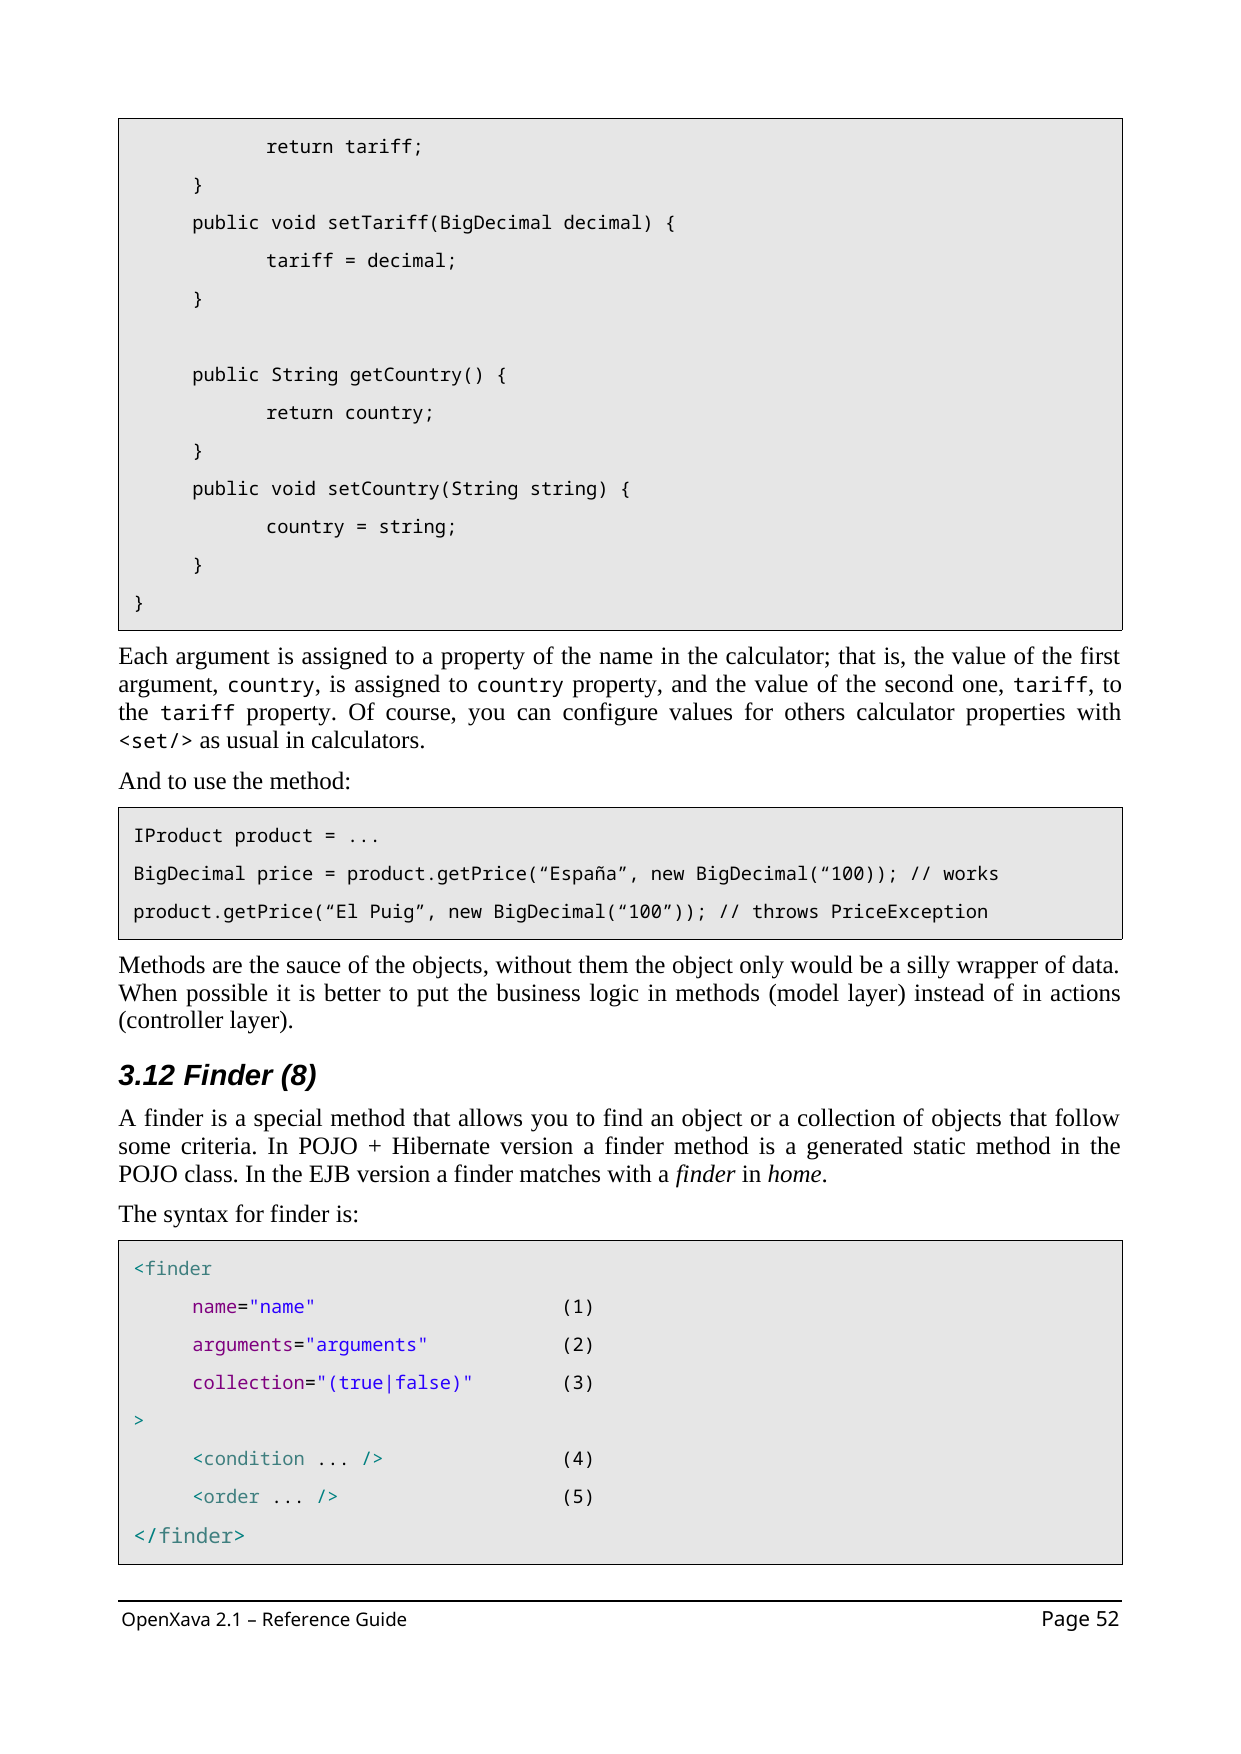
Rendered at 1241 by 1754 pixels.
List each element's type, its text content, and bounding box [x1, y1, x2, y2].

text } [119, 156, 1122, 194]
text A finder is a special method that allows you to find an object or a collection of objects that follow some criteria. In POJO + Hibernate version a finder method is a generated static method in the POJO class. In the EJB version a finder matches with a finder in home. [118, 1104, 1122, 1188]
text product.getPrice(“El Puig”, new BigDecimal(“100”)); // throws PriceException [119, 883, 1122, 939]
text BigDecimal price = product.getPrice(“España”, new BigDecimal(“100)); // works [119, 845, 1122, 883]
text Each argument is assigned to a property of the name in the calculator; that is, the value of the first argument, country, is assigned to country property, and the value of the second one, tariff, to the tariff property. Of course, you can configure values for others calculator properties with <set/> as usual in calculators. [118, 642, 1122, 754]
text <order ... /> (5) [119, 1468, 1122, 1506]
text } [119, 574, 1122, 630]
text public String getCountry() { [119, 346, 1122, 384]
text public void setCountry(String string) { [119, 460, 1122, 498]
text name="name" (1) [119, 1278, 1122, 1316]
text > [119, 1392, 1122, 1430]
text Methods are the sauce of the objects, without them the object only would be a silly wrapper of data. When possible it is better to put the business logic in methods (model layer) instead of in actions (controller layer). [118, 951, 1122, 1034]
text The syntax for finder is: [118, 1200, 1122, 1228]
text return country; [119, 384, 1122, 422]
text tariff = decimal; [119, 232, 1122, 270]
text arguments="arguments" (2) [119, 1316, 1122, 1354]
text <finder [119, 1241, 1122, 1278]
subtitle Finder (8) [118, 1059, 1122, 1092]
text return tariff; [119, 119, 1122, 156]
text } [119, 270, 1122, 308]
text public void setTariff(BigDecimal decimal) { [119, 194, 1122, 232]
text collection="(true|false)" (3) [119, 1354, 1122, 1392]
text } [119, 422, 1122, 460]
text country = string; [119, 498, 1122, 536]
text And to use the method: [118, 767, 1122, 795]
text } [119, 536, 1122, 574]
text </finder> [119, 1506, 1122, 1564]
text IProduct product = ... [119, 808, 1122, 845]
text <condition ... /> (4) [119, 1430, 1122, 1468]
